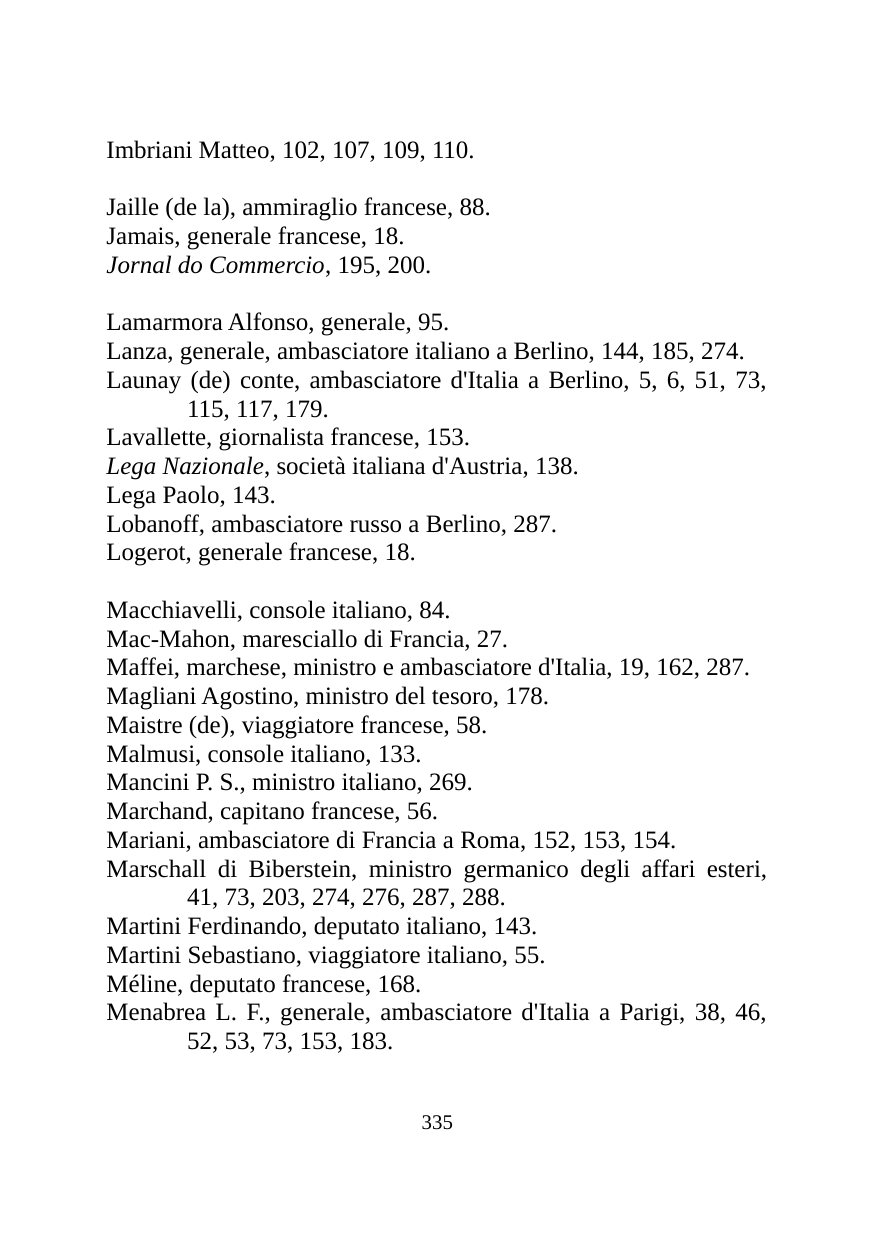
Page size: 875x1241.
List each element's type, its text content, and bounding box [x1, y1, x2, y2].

text Lamarmora Alfonso, generale, 95. [106, 307, 768, 336]
text Mancini P. S., ministro italiano, 269. [106, 767, 768, 796]
text Martini Ferdinando, deputato italiano, 143. [106, 911, 768, 940]
text Méline, deputato francese, 168. [106, 969, 768, 997]
text Jamais, generale francese, 18. [106, 221, 768, 250]
text Maistre (de), viaggiatore francese, 58. [106, 710, 768, 739]
text Lobanoff, ambasciatore russo a Berlino, 287. [106, 509, 768, 537]
text Menabrea L. F., generale, ambasciatore d'Italia a Parigi, 38, 46, 52, 53, 73, 153, 183. [106, 997, 768, 1055]
text Marchand, capitano francese, 56. [106, 796, 768, 825]
text Malmusi, console italiano, 133. [106, 739, 768, 767]
text Jaille (de la), ammiraglio francese, 88. [106, 192, 768, 221]
text Magliani Agostino, ministro del tesoro, 178. [106, 681, 768, 710]
text Mariani, ambasciatore di Francia a Roma, 152, 153, 154. [106, 825, 768, 854]
text Logerot, generale francese, 18. [106, 537, 768, 566]
text Marschall di Biberstein, ministro germanico degli affari esteri, 41, 73, 203, 274, 276, 287, 288. [106, 854, 768, 911]
text Lega Nazionale, società italiana d'Austria, 138. [106, 451, 768, 480]
text Imbriani Matteo, 102, 107, 109, 110. [106, 135, 768, 164]
text Maffei, marchese, ministro e ambasciatore d'Italia, 19, 162, 287. [106, 652, 768, 681]
text Martini Sebastiano, viaggiatore italiano, 55. [106, 940, 768, 969]
text Launay (de) conte, ambasciatore d'Italia a Berlino, 5, 6, 51, 73, 115, 117, 179. [106, 365, 768, 422]
text Lanza, generale, ambasciatore italiano a Berlino, 144, 185, 274. [106, 336, 768, 365]
text Mac-Mahon, maresciallo di Francia, 27. [106, 624, 768, 652]
text Macchiavelli, console italiano, 84. [106, 595, 768, 624]
text Jornal do Commercio, 195, 200. [106, 250, 768, 279]
text Lega Paolo, 143. [106, 480, 768, 509]
text Lavallette, giornalista francese, 153. [106, 422, 768, 451]
